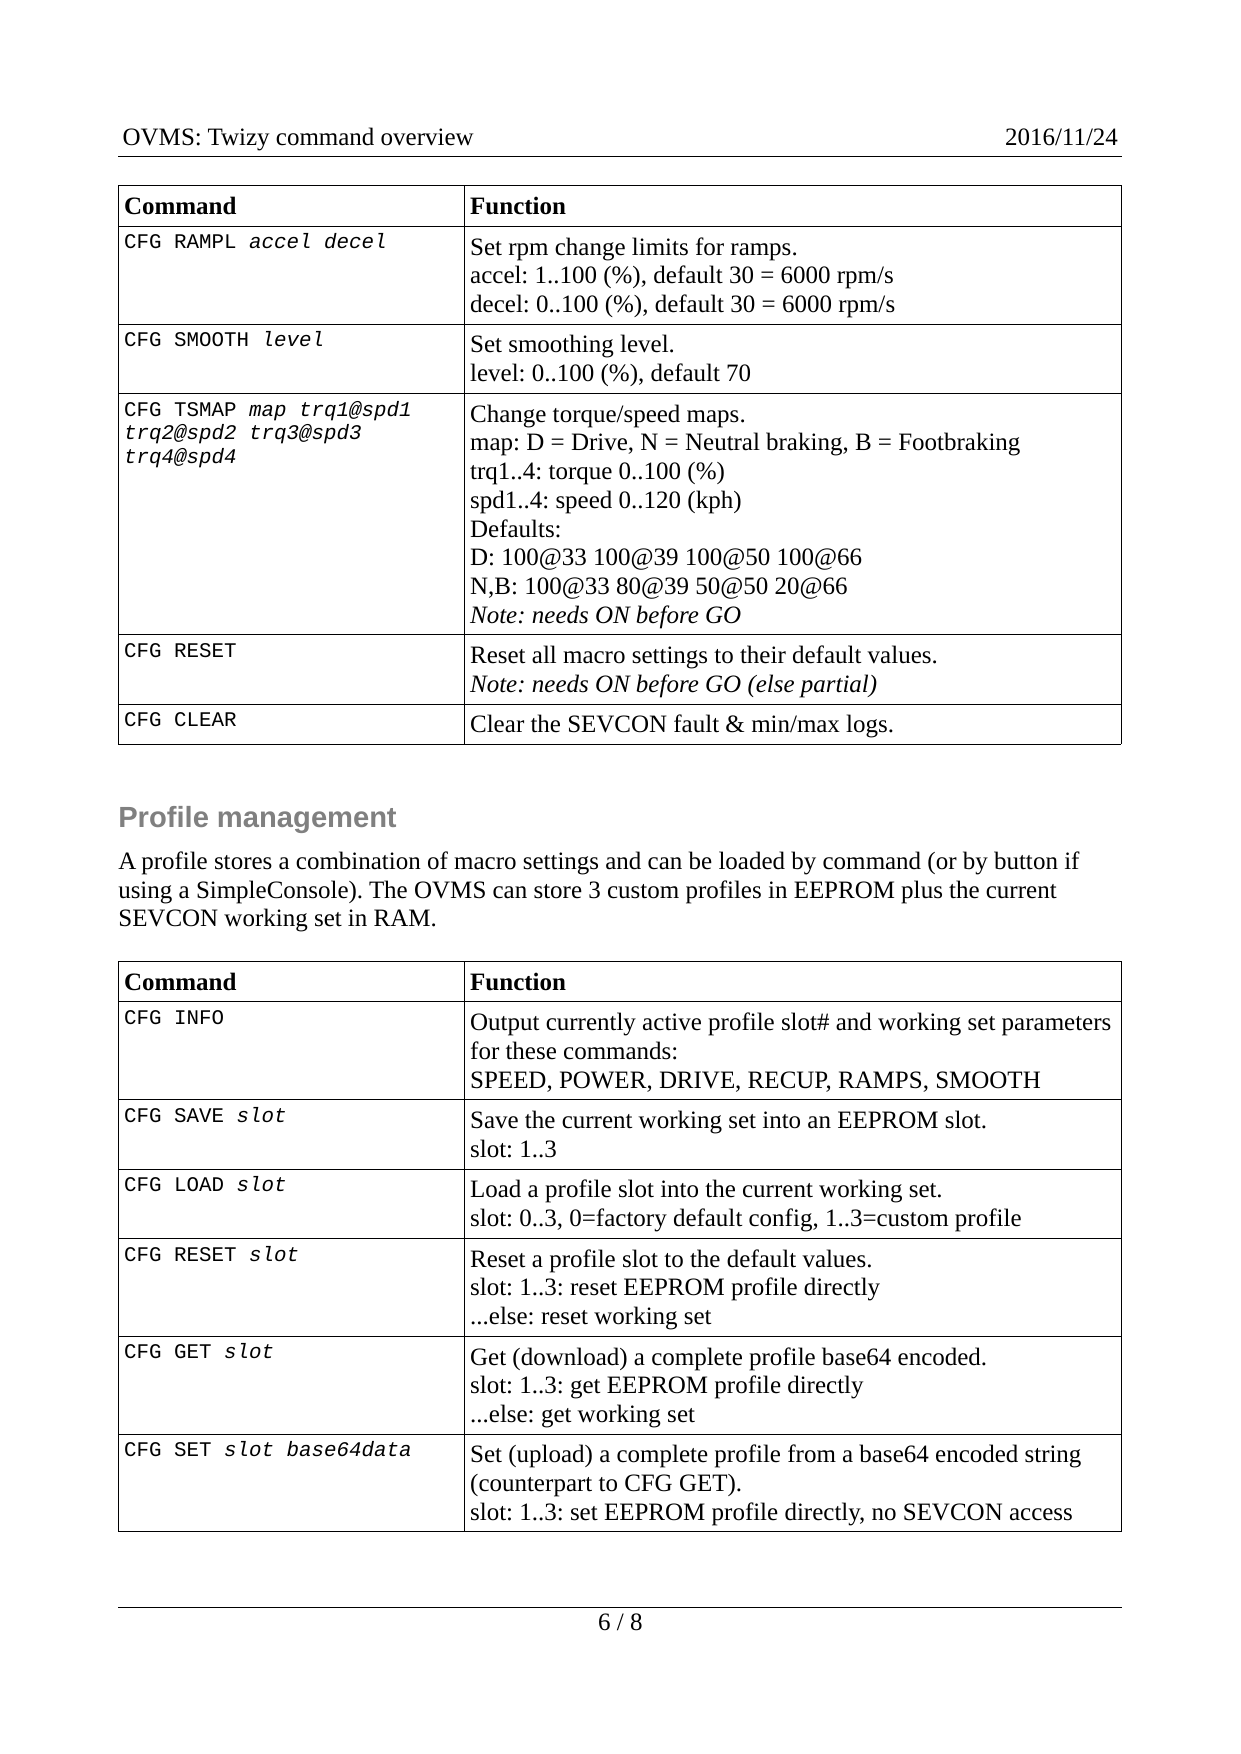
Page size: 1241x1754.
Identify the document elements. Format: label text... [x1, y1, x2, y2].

table_cell CFG TSMAP map trq1@spd1 trq2@spd2 trq3@spd3 trq4@spd4 [119, 394, 464, 634]
table_cell CFG RAMPL accel decel [119, 227, 464, 323]
table_cell Clear the SEVCON fault & min/max logs. [465, 705, 1121, 744]
table_cell Save the current working set into an EEPROM slot. slot: 1..3 [465, 1100, 1121, 1168]
table_cell CFG SAVE slot [119, 1100, 464, 1168]
table_header Function [465, 186, 1121, 226]
table_cell Set smoothing level. level: 0..100 (%), default 70 [465, 325, 1121, 393]
table_header Command [119, 186, 464, 226]
table_cell CFG INFO [119, 1002, 464, 1099]
table_cell CFG RESET [119, 635, 464, 703]
table_cell CFG RESET slot [119, 1239, 464, 1336]
table_cell CFG SMOOTH level [119, 325, 464, 393]
table_cell Output currently active profile slot# and working set parameters for these commands: SPEED, POWER, DRIVE, RECUP, RAMPS, SMOOTH [465, 1002, 1121, 1099]
table_cell Reset a profile slot to the default values. slot: 1..3: reset EEPROM profile directly ...else: reset working set [465, 1239, 1121, 1336]
table_cell CFG SET slot base64data [119, 1435, 464, 1531]
table_header Function [465, 962, 1121, 1001]
table_cell CFG LOAD slot [119, 1170, 464, 1238]
table_cell CFG CLEAR [119, 705, 464, 744]
table_cell Set (upload) a complete profile from a base64 encoded string (counterpart to CFG GET). slot: 1..3: set EEPROM profile directly, no SEVCON access [465, 1435, 1121, 1531]
table_cell CFG GET slot [119, 1337, 464, 1433]
table_cell Set rpm change limits for ramps. accel: 1..100 (%), default 30 = 6000 rpm/s decel: 0..100 (%), default 30 = 6000 rpm/s [465, 227, 1121, 323]
table_header Command [119, 962, 464, 1001]
table_cell Reset all macro settings to their default values. Note: needs ON before GO (else partial) [465, 635, 1121, 703]
table_cell Get (download) a complete profile base64 encoded. slot: 1..3: get EEPROM profile directly ...else: get working set [465, 1337, 1121, 1433]
table_cell Load a profile slot into the current working set. slot: 0..3, 0=factory default config, 1..3=custom profile [465, 1170, 1121, 1238]
text A profile stores a combination of macro settings and can be loaded by command (or by button if using a SimpleConsole). The OVMS can store 3 custom profiles in EEPROM plus the current SEVCON working set in RAM. [118, 846, 1122, 932]
table_cell Change torque/speed maps. map: D = Drive, N = Neutral braking, B = Footbraking trq1..4: torque 0..100 (%) spd1..4: speed 0..120 (kph) Defaults: D: 100@33 100@39 100@50 100@66 N,B: 100@33 80@39 50@50 20@66 Note: needs ON before GO [465, 394, 1121, 634]
subtitle Profile management [118, 800, 1122, 833]
